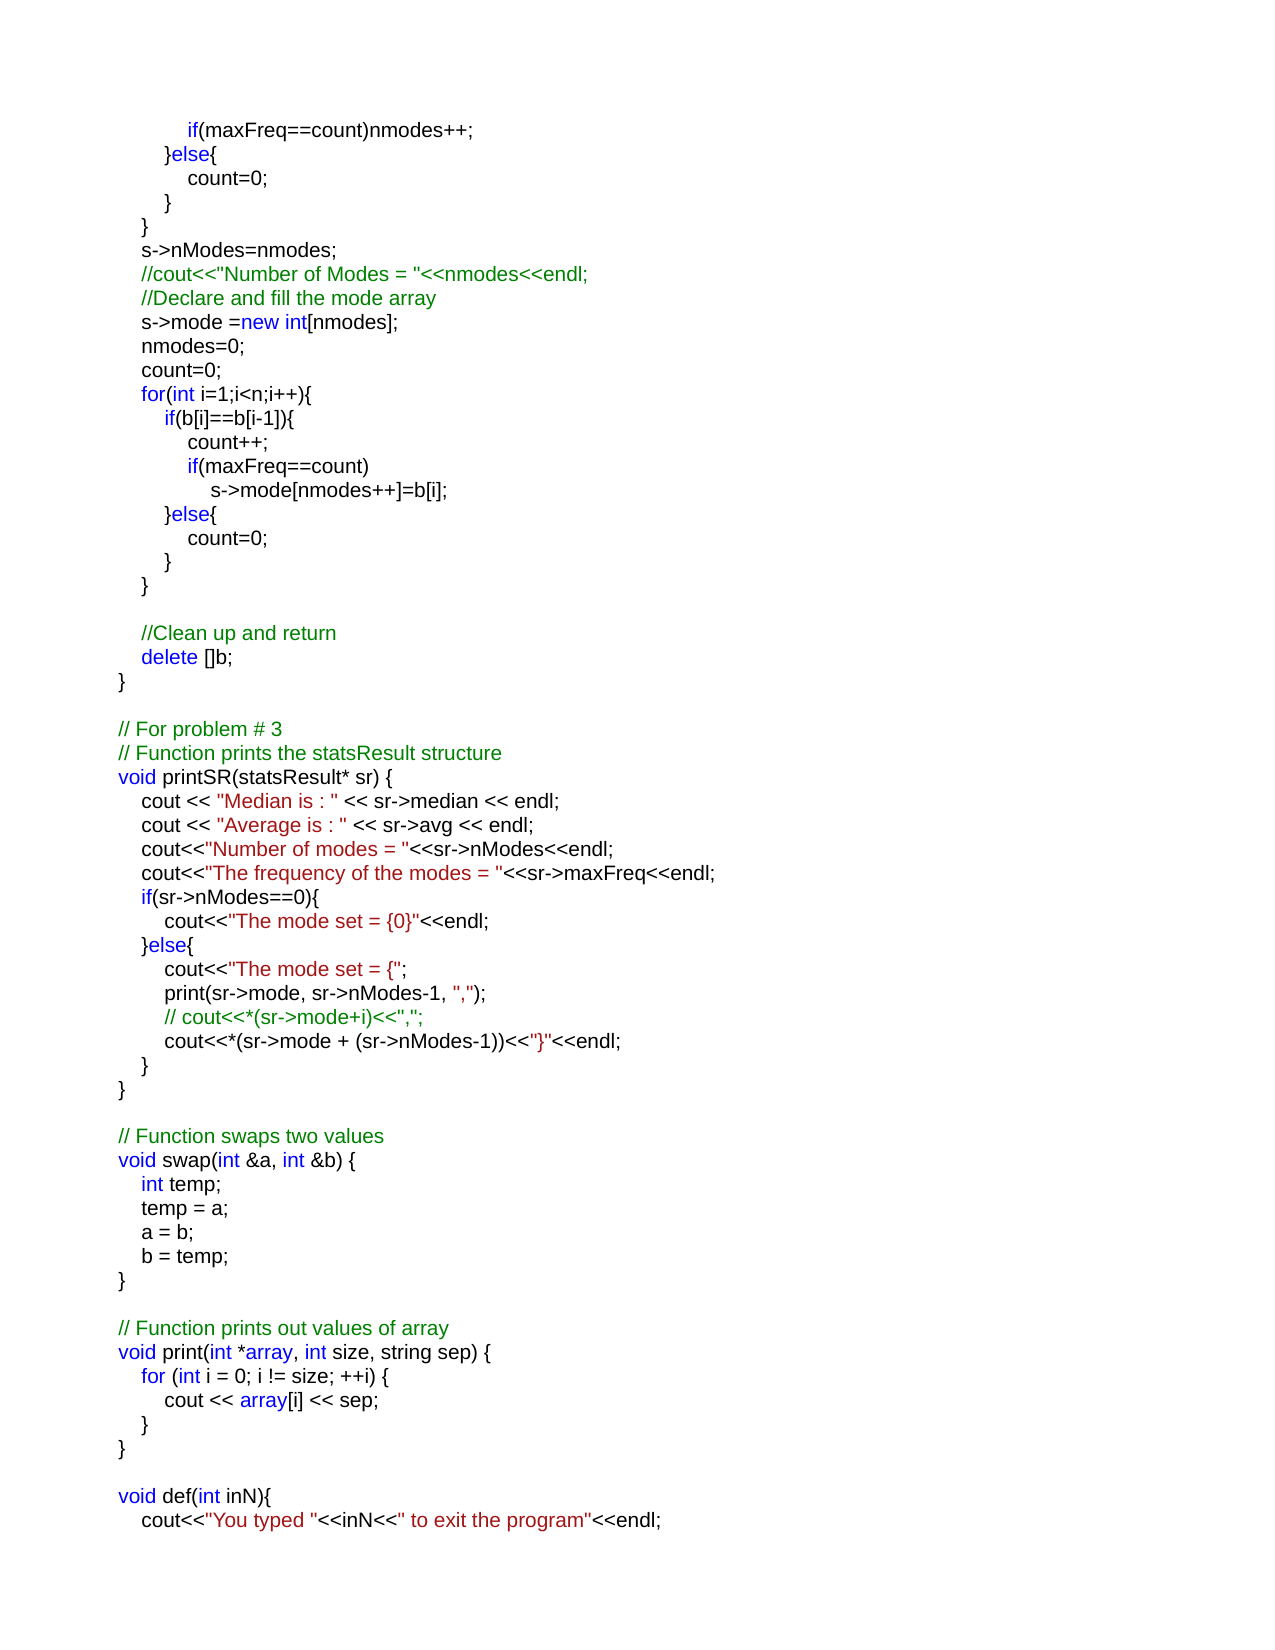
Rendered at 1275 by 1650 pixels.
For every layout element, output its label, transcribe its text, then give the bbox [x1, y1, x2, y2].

text } [118, 1052, 1157, 1076]
text void printSR(statsResult* sr) { [118, 765, 1157, 789]
text void print(int *array, int size, string sep) { [118, 1340, 1157, 1364]
text int temp; [118, 1172, 1157, 1196]
text // For problem # 3 [118, 717, 1157, 741]
text nmodes=0; [118, 334, 1157, 358]
text } [118, 573, 1157, 597]
text count++; [118, 429, 1157, 453]
text void def(int inN){ [118, 1484, 1157, 1508]
text if(sr->nModes==0){ [118, 885, 1157, 909]
text delete []b; [118, 645, 1157, 669]
text }else{ [118, 933, 1157, 957]
text //Declare and fill the mode array [118, 286, 1157, 310]
text } [118, 1412, 1157, 1436]
text cout<<*(sr->mode + (sr->nModes-1))<<"}"<<endl; [118, 1028, 1157, 1052]
text count=0; [118, 358, 1157, 382]
text cout<<"You typed "<<inN<<" to exit the program"<<endl; [118, 1508, 1157, 1532]
text // Function prints the statsResult structure [118, 741, 1157, 765]
text s->mode[nmodes++]=b[i]; [118, 477, 1157, 501]
text s->mode =new int[nmodes]; [118, 310, 1157, 334]
text cout<<"The mode set = {0}"<<endl; [118, 909, 1157, 933]
text //Clean up and return [118, 621, 1157, 645]
text } [118, 190, 1157, 214]
text } [118, 1268, 1157, 1292]
text temp = a; [118, 1196, 1157, 1220]
text s->nModes=nmodes; [118, 238, 1157, 262]
text // Function swaps two values [118, 1124, 1157, 1148]
text //cout<<"Number of Modes = "<<nmodes<<endl; [118, 262, 1157, 286]
text } [118, 1436, 1157, 1460]
text cout << "Average is : " << sr->avg << endl; [118, 813, 1157, 837]
text // cout<<*(sr->mode+i)<<","; [118, 1004, 1157, 1028]
text } [118, 1076, 1157, 1100]
text if(maxFreq==count)nmodes++; [118, 118, 1157, 142]
text }else{ [118, 501, 1157, 525]
text for (int i = 0; i != size; ++i) { [118, 1364, 1157, 1388]
text cout<<"The frequency of the modes = "<<sr->maxFreq<<endl; [118, 861, 1157, 885]
text } [118, 669, 1157, 693]
text for(int i=1;i<n;i++){ [118, 382, 1157, 406]
text a = b; [118, 1220, 1157, 1244]
text cout << array[i] << sep; [118, 1388, 1157, 1412]
text if(b[i]==b[i-1]){ [118, 406, 1157, 429]
text } [118, 214, 1157, 238]
text b = temp; [118, 1244, 1157, 1268]
text cout << "Median is : " << sr->median << endl; [118, 789, 1157, 813]
text }else{ [118, 142, 1157, 166]
text print(sr->mode, sr->nModes-1, ","); [118, 981, 1157, 1004]
text // Function prints out values of array [118, 1316, 1157, 1340]
text void swap(int &a, int &b) { [118, 1148, 1157, 1172]
text cout<<"Number of modes = "<<sr->nModes<<endl; [118, 837, 1157, 861]
text if(maxFreq==count) [118, 453, 1157, 477]
text cout<<"The mode set = {"; [118, 957, 1157, 981]
text } [118, 549, 1157, 573]
text count=0; [118, 166, 1157, 190]
text count=0; [118, 525, 1157, 549]
